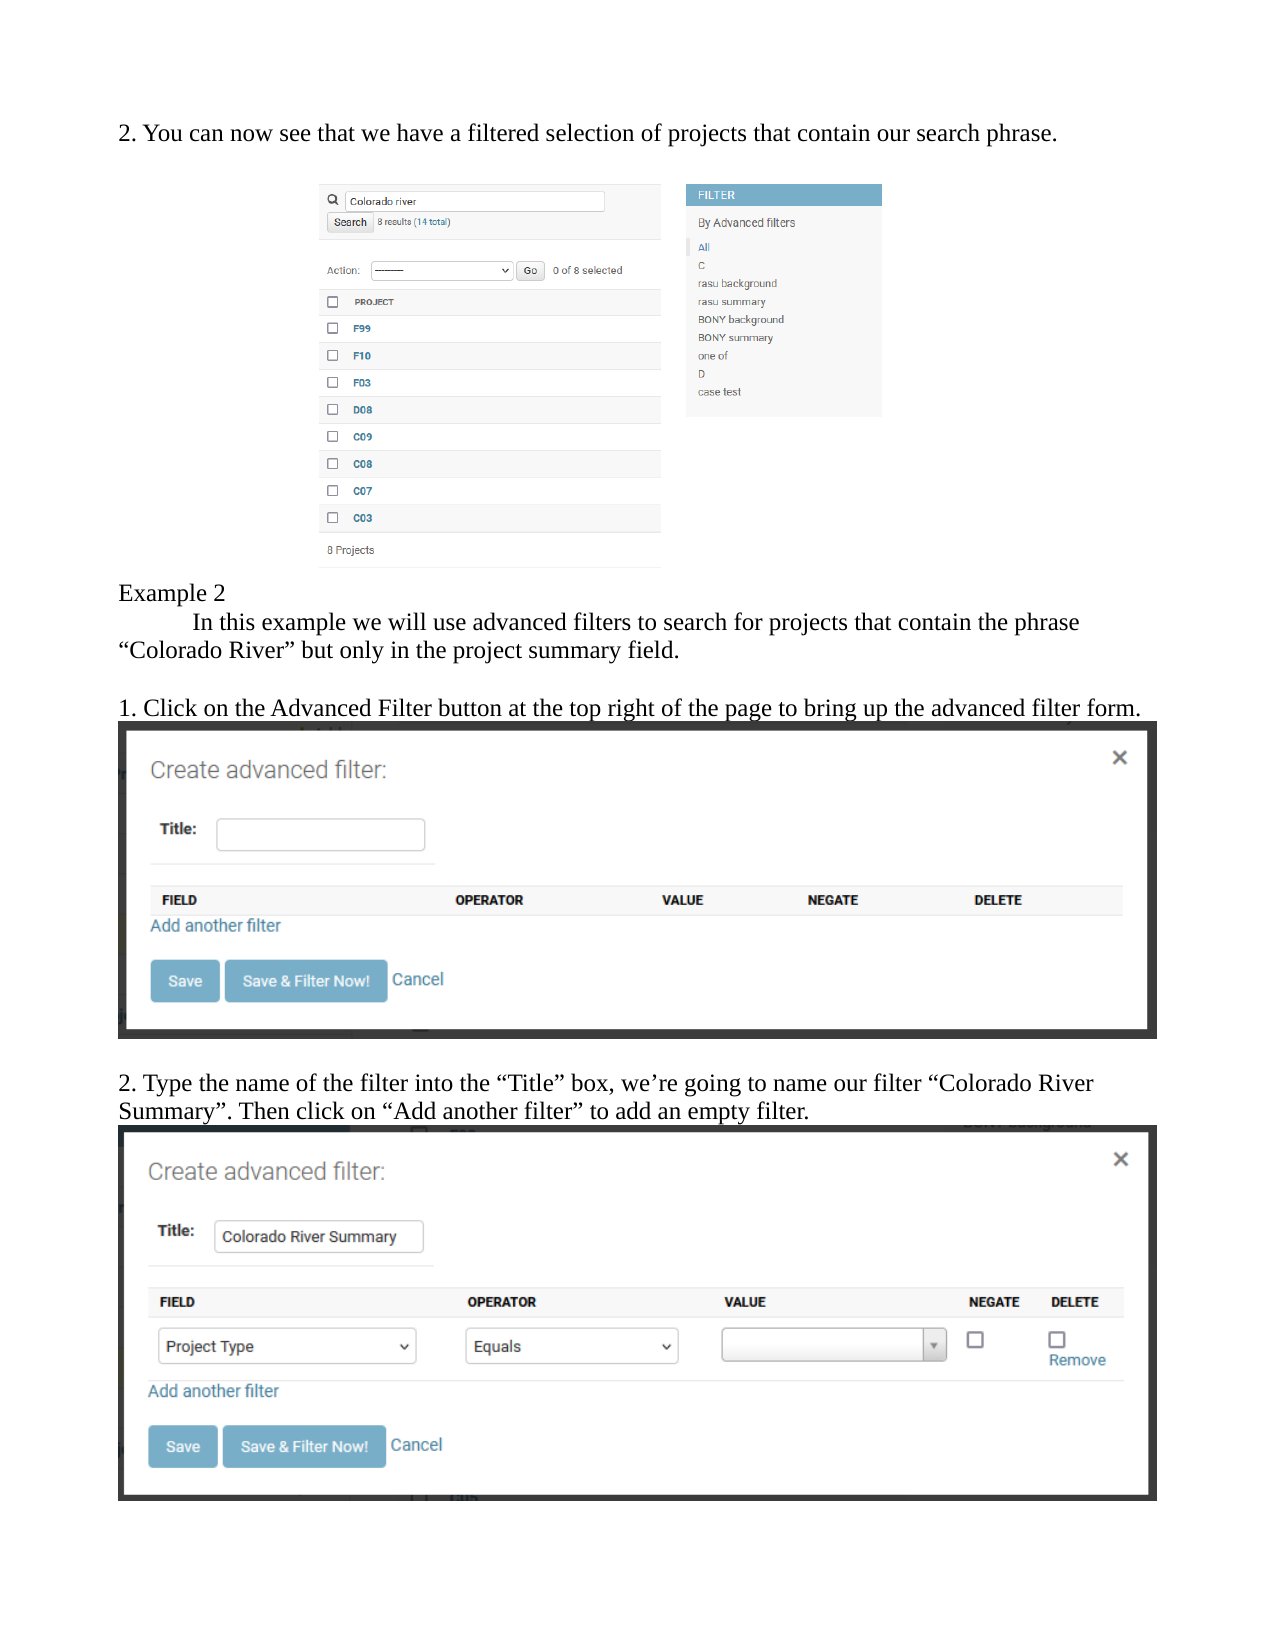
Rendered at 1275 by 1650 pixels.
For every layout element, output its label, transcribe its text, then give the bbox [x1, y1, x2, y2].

text 2. Type the name of the filter into the “Title” box, we’re going to name our filter “Colorado River Summary”. Then click on “Add another filter” to add an empty filter. [118, 1068, 1157, 1125]
text In this example we will use advanced filters to search for projects that contain the phrase “Colorado River” but only in the project summary field. [118, 607, 1157, 664]
picture [301, 173, 890, 568]
picture [118, 721, 1157, 1039]
text 2. You can now see that we have a filtered selection of projects that contain our search phrase. [118, 118, 1157, 147]
text 1. Click on the Advanced Filter button at the top right of the page to bring up the advanced filter form. [118, 693, 1157, 721]
picture [118, 1125, 1157, 1501]
text Example 2 [118, 578, 1157, 607]
